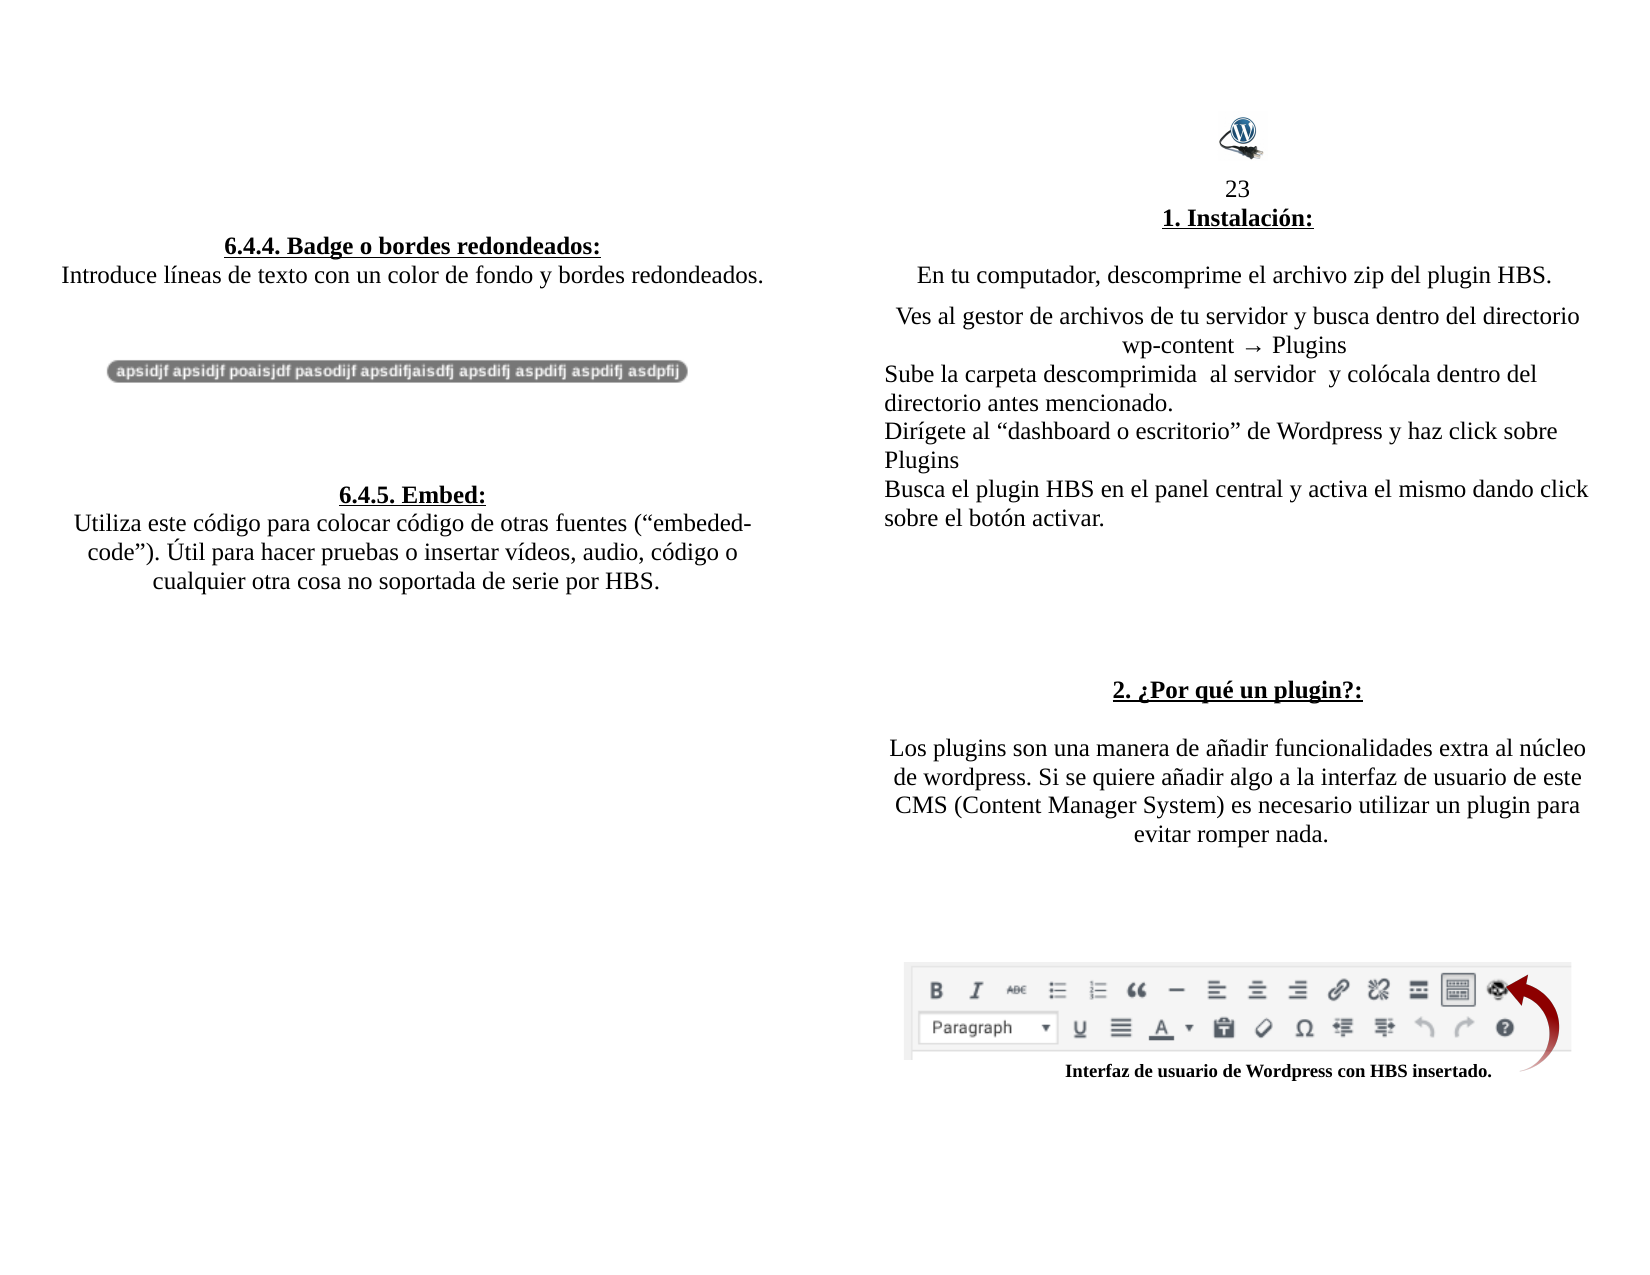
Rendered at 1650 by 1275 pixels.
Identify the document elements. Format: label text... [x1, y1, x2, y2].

text 6.4.5. Embed: [59, 480, 766, 508]
text Utiliza este código para colocar código de otras fuentes (“embeded-code”). Útil para hacer pruebas o insertar vídeos, audio, código o cualquier otra cosa no soportada de serie por HBS. [59, 508, 766, 595]
picture [1217, 111, 1268, 161]
text Los plugins son una manera de añadir funcionalidades extra al núcleo de wordpress. Si se quiere añadir algo a la interfaz de usuario de este CMS (Content Manager System) es necesario utilizar un plugin para evitar romper nada. [884, 733, 1591, 848]
text 2. ¿Por qué un plugin?: [884, 675, 1591, 704]
text 6.4.4. Badge o bordes redondeados: [59, 232, 766, 260]
text Dirígete al “dashboard o escritorio” de Wordpress y haz click sobre Plugins [884, 417, 1591, 474]
text Sube la carpeta descomprimida al servidor y colócala dentro del directorio antes mencionado. [884, 359, 1591, 417]
text En tu computador, descomprime el archivo zip del plugin HBS. [884, 260, 1591, 289]
text Busca el plugin HBS en el panel central y activa el mismo dando click sobre el botón activar. [884, 474, 1591, 532]
text Introduce líneas de texto con un color de fondo y bordes redondeados. [59, 260, 766, 289]
text 1. Instalación: [884, 203, 1591, 232]
text 23 [884, 174, 1591, 203]
picture [98, 344, 702, 410]
text Interfaz de usuario de Wordpress con HBS insertado. [884, 963, 1591, 1081]
picture [903, 962, 1572, 1073]
text Ves al gestor de archivos de tu servidor y busca dentro del directorio wp-content → Plugins [884, 302, 1591, 359]
